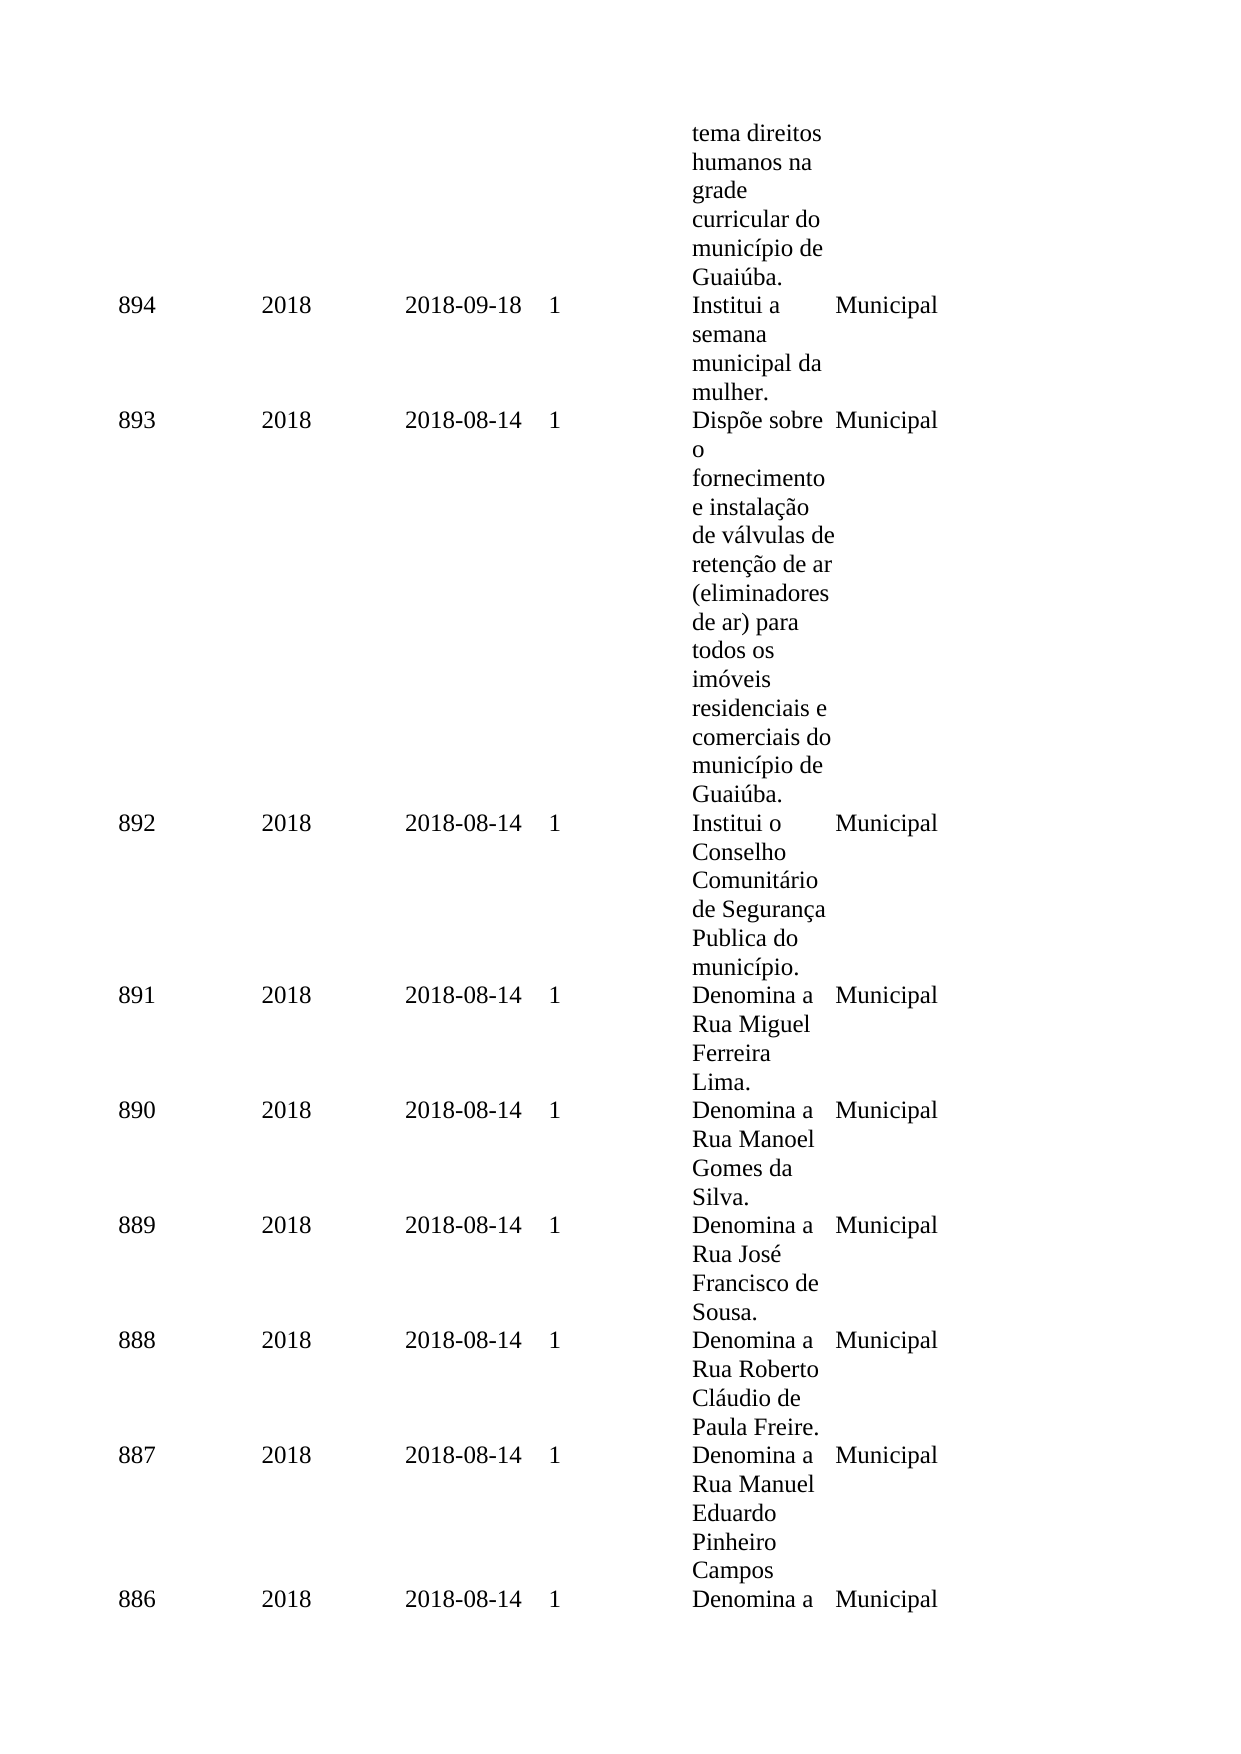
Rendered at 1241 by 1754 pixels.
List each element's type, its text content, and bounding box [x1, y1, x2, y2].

table_cell 891 [118, 981, 261, 1096]
table_cell [835, 118, 979, 291]
table_cell [979, 1584, 1122, 1613]
table_cell [979, 1211, 1122, 1326]
table_cell 888 [118, 1326, 261, 1441]
table_cell 2018 [261, 291, 405, 406]
table_cell Municipal [835, 406, 979, 808]
table_cell [118, 118, 261, 291]
table_cell 1 [548, 1326, 692, 1441]
table_cell Municipal [835, 1326, 979, 1441]
table_cell 2018-08-14 [405, 1211, 548, 1326]
table_cell 1 [548, 1096, 692, 1211]
table_cell Denomina a Rua Manoel Gomes da Silva. [692, 1096, 835, 1211]
table_cell 1 [548, 1441, 692, 1584]
table_cell [979, 808, 1122, 981]
table_cell tema direitos humanos na grade curricular do município de Guaiúba. [692, 118, 835, 291]
table_cell 889 [118, 1211, 261, 1326]
table_cell Municipal [835, 981, 979, 1096]
table_cell Municipal [835, 1211, 979, 1326]
table_cell [979, 291, 1122, 406]
table_cell 2018 [261, 1096, 405, 1211]
table_cell 1 [548, 1584, 692, 1613]
table_cell 1 [548, 981, 692, 1096]
table_cell 893 [118, 406, 261, 808]
table_cell 2018-08-14 [405, 808, 548, 981]
table_cell Denomina a Rua Miguel Ferreira Lima. [692, 981, 835, 1096]
table_cell Denomina a [692, 1584, 835, 1613]
table_cell 890 [118, 1096, 261, 1211]
table_cell Municipal [835, 1584, 979, 1613]
table_cell 2018 [261, 1326, 405, 1441]
table_cell Municipal [835, 1441, 979, 1584]
table_cell [548, 118, 692, 291]
table_cell [979, 981, 1122, 1096]
table_cell Dispõe sobre o fornecimento e instalação de válvulas de retenção de ar (eliminadores de ar) para todos os imóveis residenciais e comerciais do município de Guaiúba. [692, 406, 835, 808]
table_cell 886 [118, 1584, 261, 1613]
table_cell Denomina a Rua Manuel Eduardo Pinheiro Campos [692, 1441, 835, 1584]
table_cell Municipal [835, 808, 979, 981]
table_cell [979, 118, 1122, 291]
table_cell Municipal [835, 1096, 979, 1211]
table_cell 894 [118, 291, 261, 406]
table_cell 1 [548, 808, 692, 981]
table_cell 2018 [261, 1211, 405, 1326]
table_cell 1 [548, 406, 692, 808]
table_cell 1 [548, 1211, 692, 1326]
table_cell 2018-09-18 [405, 291, 548, 406]
table_cell Institui o Conselho Comunitário de Segurança Publica do município. [692, 808, 835, 981]
table_cell Denomina a Rua Roberto Cláudio de Paula Freire. [692, 1326, 835, 1441]
table_cell [261, 118, 405, 291]
table_cell 892 [118, 808, 261, 981]
table_cell 2018 [261, 406, 405, 808]
table_cell [979, 1441, 1122, 1584]
table_cell 2018-08-14 [405, 1326, 548, 1441]
table_cell 2018-08-14 [405, 1584, 548, 1613]
table_cell Institui a semana municipal da mulher. [692, 291, 835, 406]
table_cell 2018-08-14 [405, 981, 548, 1096]
table_cell [979, 1096, 1122, 1211]
table_cell [979, 1326, 1122, 1441]
table_cell 2018 [261, 981, 405, 1096]
table_cell 2018 [261, 1584, 405, 1613]
table_cell [405, 118, 548, 291]
table_cell 2018-08-14 [405, 406, 548, 808]
table_cell Denomina a Rua José Francisco de Sousa. [692, 1211, 835, 1326]
table_cell 2018-08-14 [405, 1096, 548, 1211]
table_cell Municipal [835, 291, 979, 406]
table_cell 1 [548, 291, 692, 406]
table_cell 2018 [261, 808, 405, 981]
table_cell 2018-08-14 [405, 1441, 548, 1584]
table_cell 887 [118, 1441, 261, 1584]
table_cell 2018 [261, 1441, 405, 1584]
table_cell [979, 406, 1122, 808]
